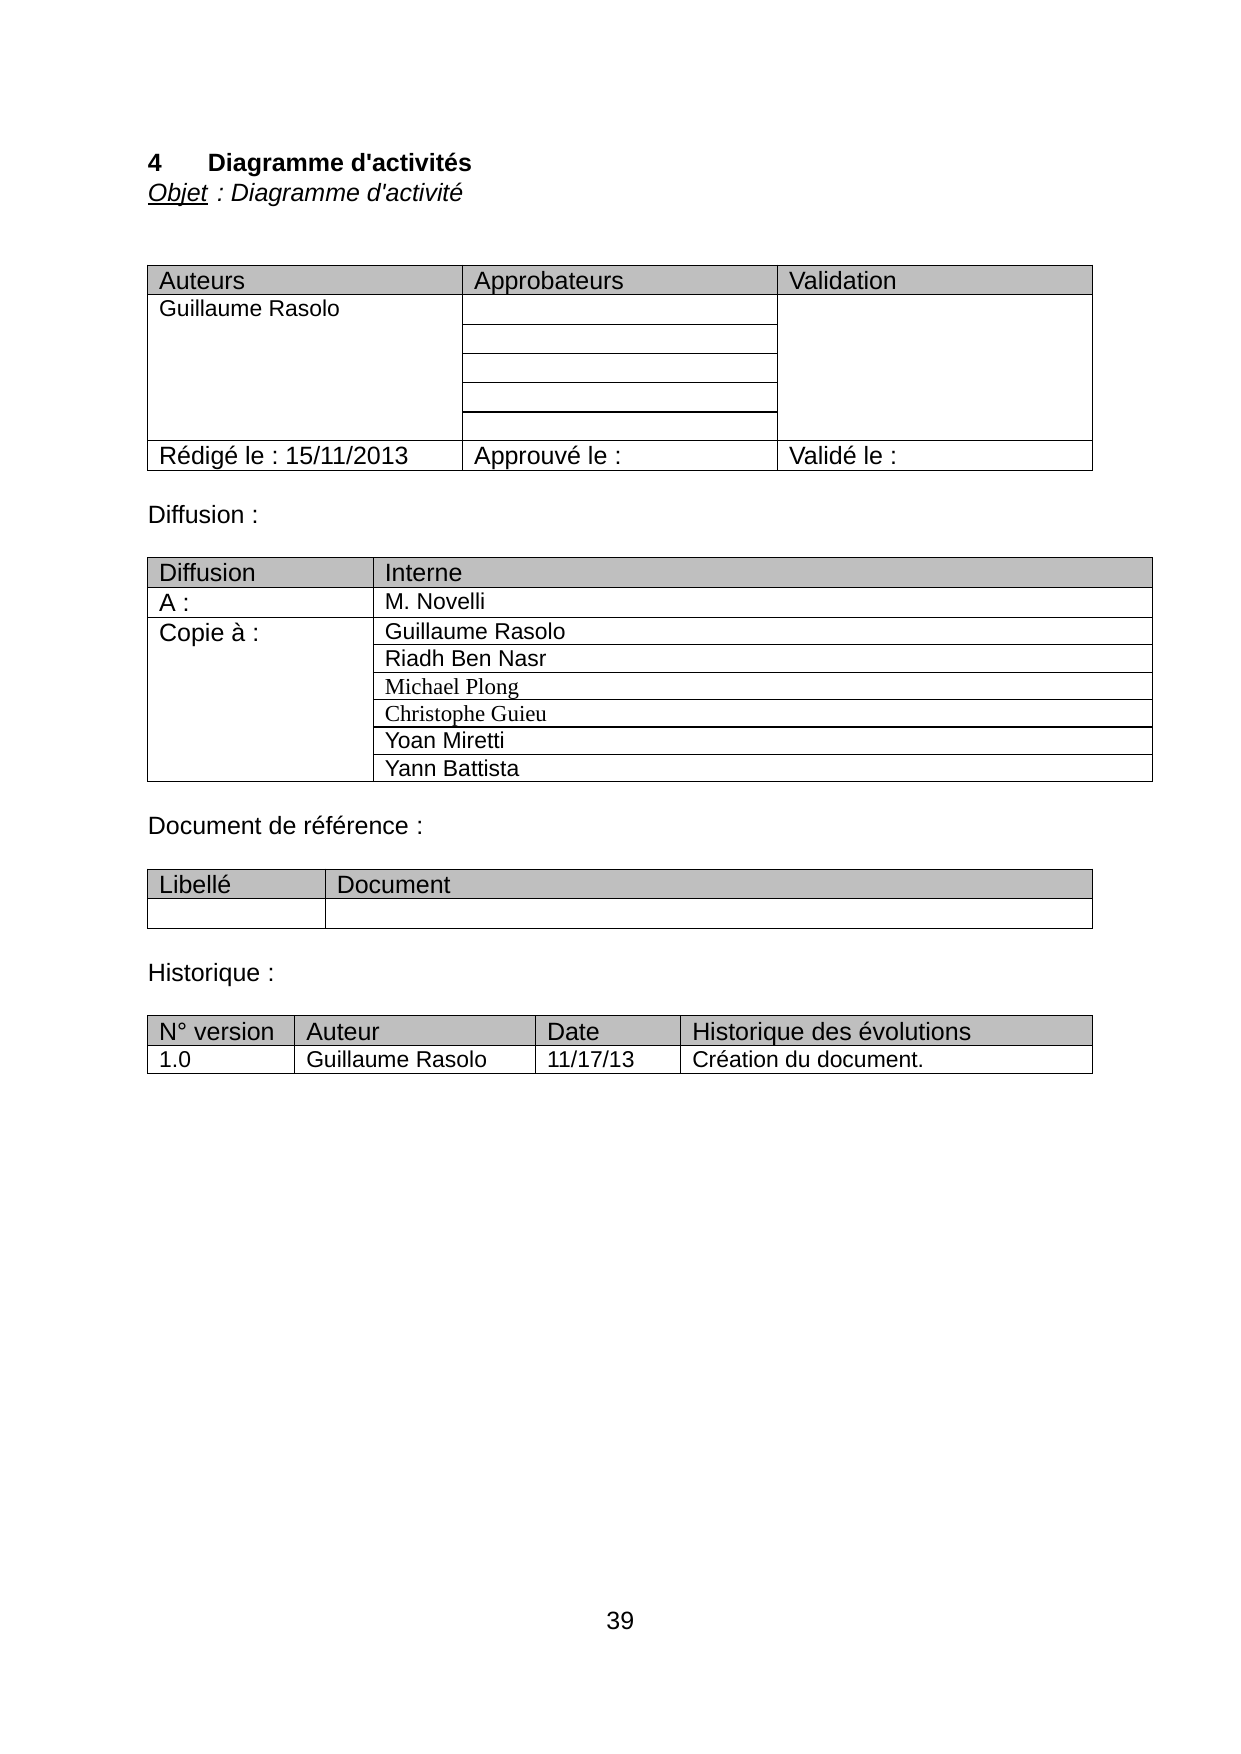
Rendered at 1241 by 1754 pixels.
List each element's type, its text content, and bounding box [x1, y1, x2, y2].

text Objet : Diagramme d'activité [148, 178, 1093, 207]
table_header Auteurs [148, 266, 462, 294]
table_cell 17/11/13 [536, 1046, 680, 1073]
table_cell [463, 383, 777, 411]
text Historique : [148, 958, 1093, 987]
table_cell [326, 899, 1092, 928]
table_cell [463, 354, 777, 382]
text Document de référence : [148, 811, 1093, 840]
table_header Diffusion [148, 558, 373, 587]
table_cell M. Novelli [374, 588, 1152, 617]
table_cell Michael Plong [374, 673, 1152, 699]
table_cell [463, 325, 777, 353]
table_cell A : [148, 588, 373, 617]
table_cell Rédigé le : 15/11/2013 [148, 441, 462, 470]
table_cell Guillaume Rasolo [374, 618, 1152, 644]
table_header Interne [374, 558, 1152, 587]
table_header Historique des évolutions [681, 1016, 1092, 1045]
table_header Validation [778, 266, 1092, 294]
table_cell Yann Battista [374, 755, 1152, 781]
subtitle Diagramme d'activités [148, 148, 1093, 176]
table_cell 1.0 [148, 1046, 294, 1073]
table_cell Christophe Guieu [374, 700, 1152, 726]
table_header Libellé [148, 870, 325, 898]
table_cell [778, 295, 1092, 440]
table_header Document [326, 870, 1092, 898]
table_cell Riadh Ben Nasr [374, 645, 1152, 672]
text Diffusion : [148, 500, 1093, 528]
table_header Auteur [295, 1016, 535, 1045]
table_cell Validé le : [778, 441, 1092, 470]
table_cell Guillaume Rasolo [148, 295, 462, 440]
table_cell Yoan Miretti [374, 728, 1152, 754]
table_cell [463, 413, 777, 440]
table_cell [148, 899, 325, 928]
table_cell Approuvé le : [463, 441, 777, 470]
table_header N° version [148, 1016, 294, 1045]
table_header Date [536, 1016, 680, 1045]
table_cell Guillaume Rasolo [295, 1046, 535, 1073]
table_cell Création du document. [681, 1046, 1092, 1073]
table_cell [463, 295, 777, 324]
table_cell Copie à : [148, 618, 373, 781]
table_header Approbateurs [463, 266, 777, 294]
